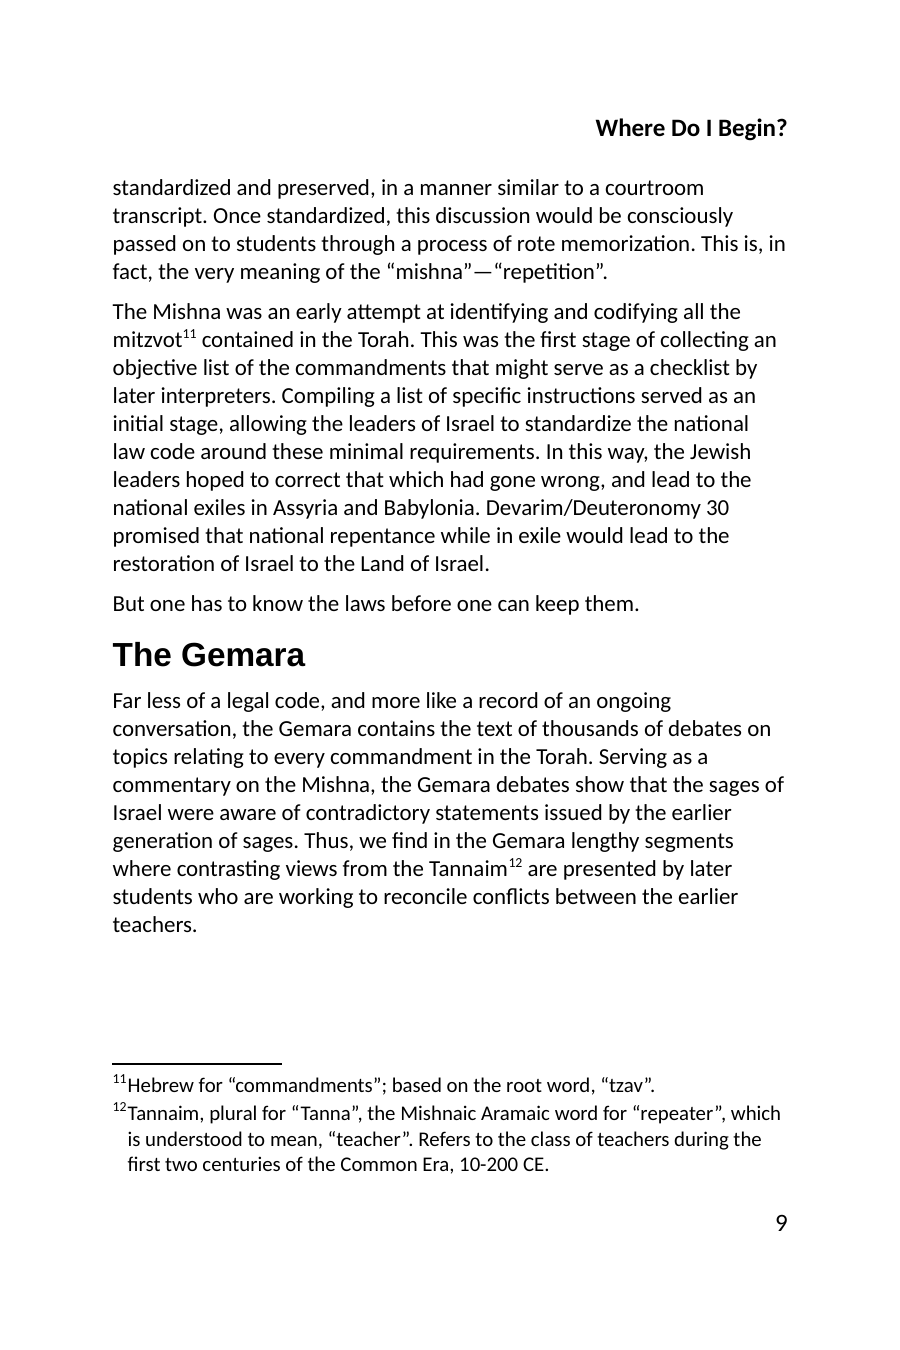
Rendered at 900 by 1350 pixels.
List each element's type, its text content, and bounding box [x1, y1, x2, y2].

text Hebrew for “commandments”; based on the root word, “tzav”. [112, 1070, 787, 1098]
text Far less of a legal code, and more like a record of an ongoing conversation, the Gemara contains the text of thousands of debates on topics relating to every commandment in the Torah. Serving as a commentary on the Mishna, the Gemara debates show that the sages of Israel were aware of contradictory statements issued by the earlier generation of sages. Thus, we find in the Gemara lengthy segments where contrasting views from the Tannaim are presented by later students who are working to reconcile conflicts between the earlier teachers. [112, 686, 787, 938]
text Tannaim, plural for “Tanna”, the Mishnaic Aramaic word for “repeater”, which is understood to mean, “teacher”. Refers to the class of teachers during the first two centuries of the Common Era, 10-200 CE. [112, 1098, 787, 1177]
text The Mishna was an early attempt at identifying and codifying all the mitzvot contained in the Torah. This was the first stage of collecting an objective list of the commandments that might serve as a checklist by later interpreters. Compiling a list of specific instructions served as an initial stage, allowing the leaders of Israel to standardize the national law code around these minimal requirements. In this way, the Jewish leaders hoped to correct that which had gone wrong, and lead to the national exiles in Assyria and Babylonia. Devarim/Deuteronomy 30 promised that national repentance while in exile would lead to the restoration of Israel to the Land of Israel. [112, 297, 787, 577]
text But one has to know the laws before one can keep them. [112, 589, 787, 617]
text standardized and preserved, in a manner similar to a courtroom transcript. Once standardized, this discussion would be consciously passed on to students through a process of rote memorization. This is, in fact, the very meaning of the “mishna”—“repetition”. [112, 173, 787, 285]
subtitle The Gemara [112, 635, 787, 674]
